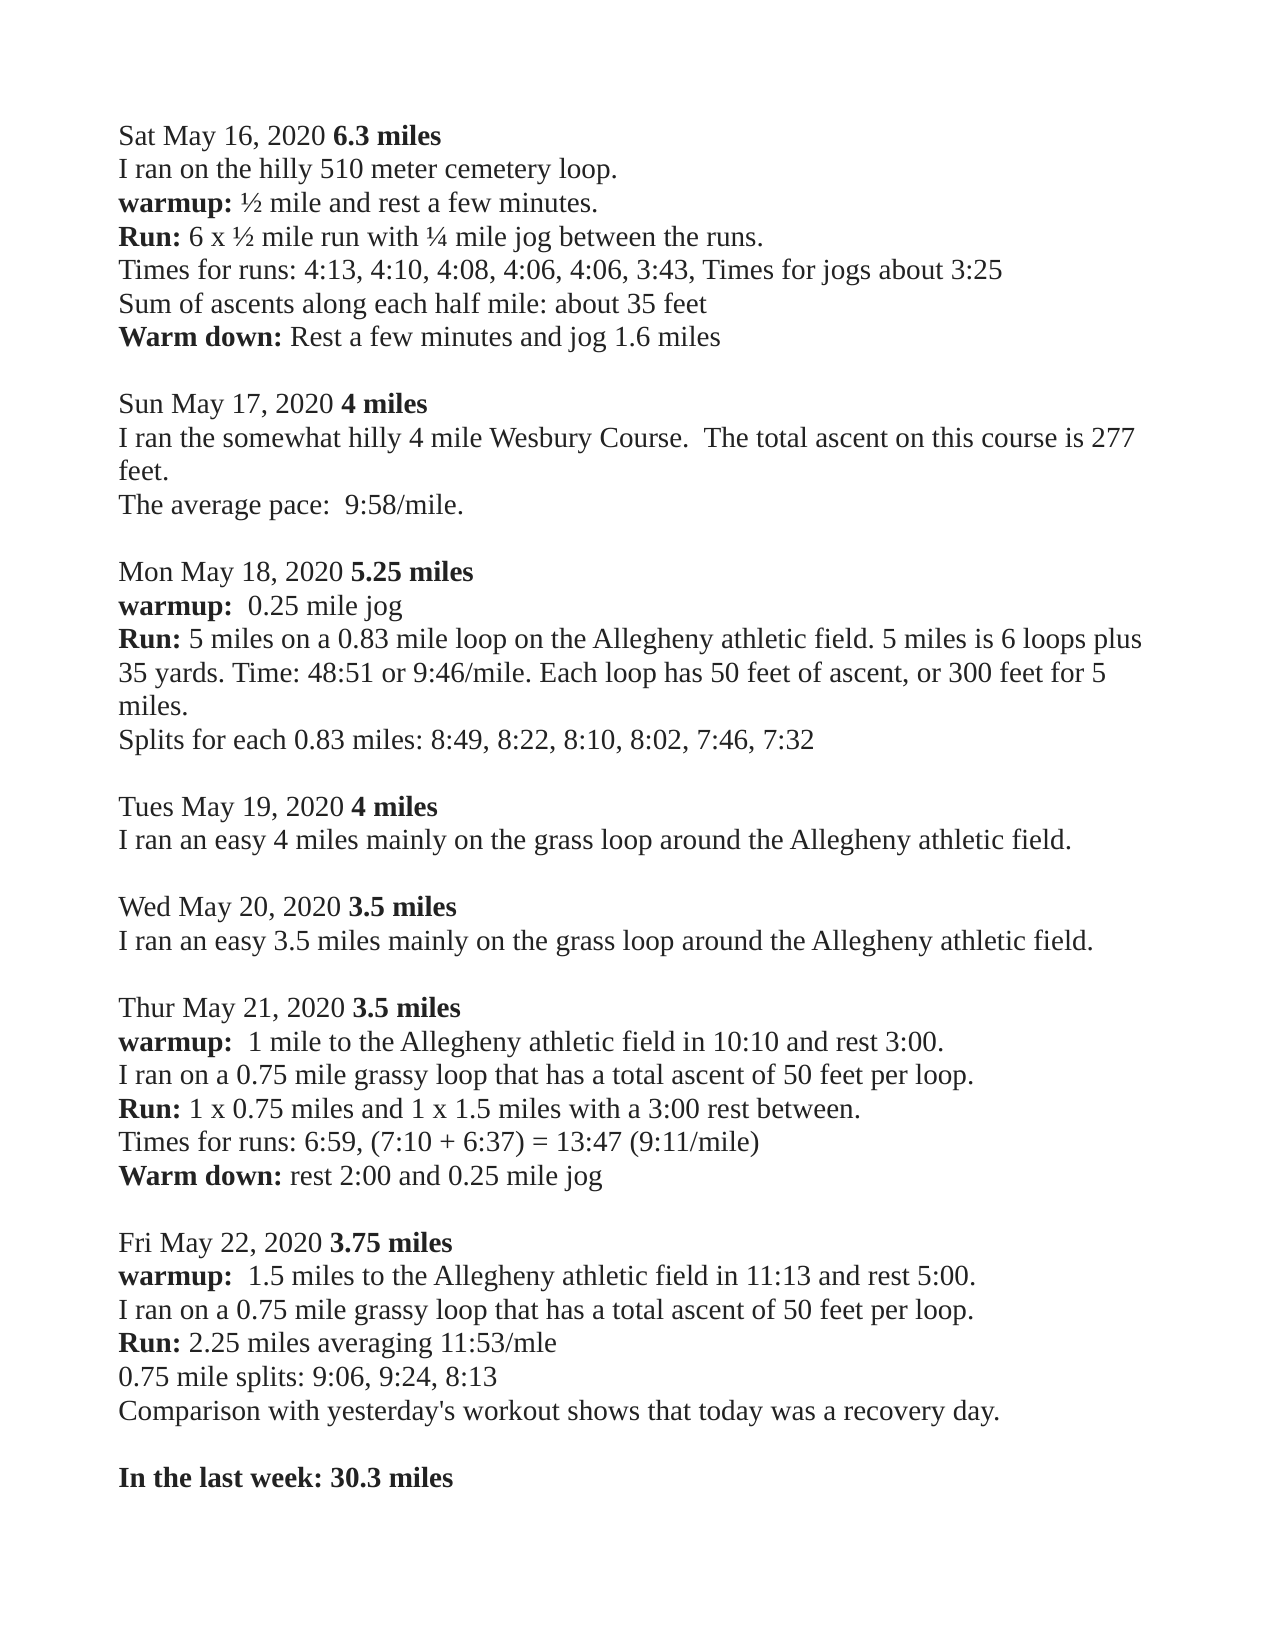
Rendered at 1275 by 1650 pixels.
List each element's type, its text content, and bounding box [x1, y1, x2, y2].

text The average pace: 9:58/mile. [118, 487, 1161, 521]
text Run: 5 miles on a 0.83 mile loop on the Allegheny athletic field. 5 miles is 6 loops plus 35 yards. Time: 48:51 or 9:46/mile. Each loop has 50 feet of ascent, or 300 feet for 5 miles. [118, 621, 1161, 722]
text I ran an easy 3.5 miles mainly on the grass loop around the Allegheny athletic field. [118, 923, 1161, 957]
text I ran on a 0.75 mile grassy loop that has a total ascent of 50 feet per loop. [118, 1292, 1161, 1326]
text Sat May 16, 2020 6.3 miles [118, 118, 1161, 152]
list Comparison with yesterday's workout shows that today was a recovery day. [118, 1393, 1161, 1426]
text I ran the somewhat hilly 4 mile Wesbury Course. The total ascent on this course is 277 feet. [118, 420, 1161, 487]
text Sum of ascents along each half mile: about 35 feet [118, 286, 1161, 319]
text Tues May 19, 2020 4 miles [118, 789, 1161, 822]
text warmup: ½ mile and rest a few minutes. [118, 185, 1161, 219]
text Times for runs: 4:13, 4:10, 4:08, 4:06, 4:06, 3:43, Times for jogs about 3:25 [118, 252, 1161, 286]
list 0.75 mile splits: 9:06, 9:24, 8:13 [118, 1359, 1161, 1393]
text I ran an easy 4 miles mainly on the grass loop around the Allegheny athletic field. [118, 822, 1161, 856]
text Run: 2.25 miles averaging 11:53/mle [118, 1326, 1161, 1359]
text warmup: 1.5 miles to the Allegheny athletic field in 11:13 and rest 5:00. [118, 1258, 1161, 1292]
text Thur May 21, 2020 3.5 miles [118, 990, 1161, 1024]
text Mon May 18, 2020 5.25 miles [118, 554, 1161, 588]
text Run: 1 x 0.75 miles and 1 x 1.5 miles with a 3:00 rest between. [118, 1091, 1161, 1124]
text Warm down: rest 2:00 and 0.25 mile jog [118, 1158, 1161, 1191]
text Sun May 17, 2020 4 miles [118, 386, 1161, 420]
text Warm down: Rest a few minutes and jog 1.6 miles [118, 319, 1161, 353]
text Wed May 20, 2020 3.5 miles [118, 889, 1161, 923]
text warmup: 0.25 mile jog [118, 588, 1161, 621]
text Splits for each 0.83 miles: 8:49, 8:22, 8:10, 8:02, 7:46, 7:32 [118, 722, 1161, 755]
text Times for runs: 6:59, (7:10 + 6:37) = 13:47 (9:11/mile) [118, 1124, 1161, 1158]
text I ran on a 0.75 mile grassy loop that has a total ascent of 50 feet per loop. [118, 1057, 1161, 1091]
text I ran on the hilly 510 meter cemetery loop. [118, 152, 1161, 185]
text In the last week: 30.3 miles [118, 1460, 1161, 1493]
text warmup: 1 mile to the Allegheny athletic field in 10:10 and rest 3:00. [118, 1024, 1161, 1057]
text Run: 6 x ½ mile run with ¼ mile jog between the runs. [118, 219, 1161, 252]
text Fri May 22, 2020 3.75 miles [118, 1225, 1161, 1258]
